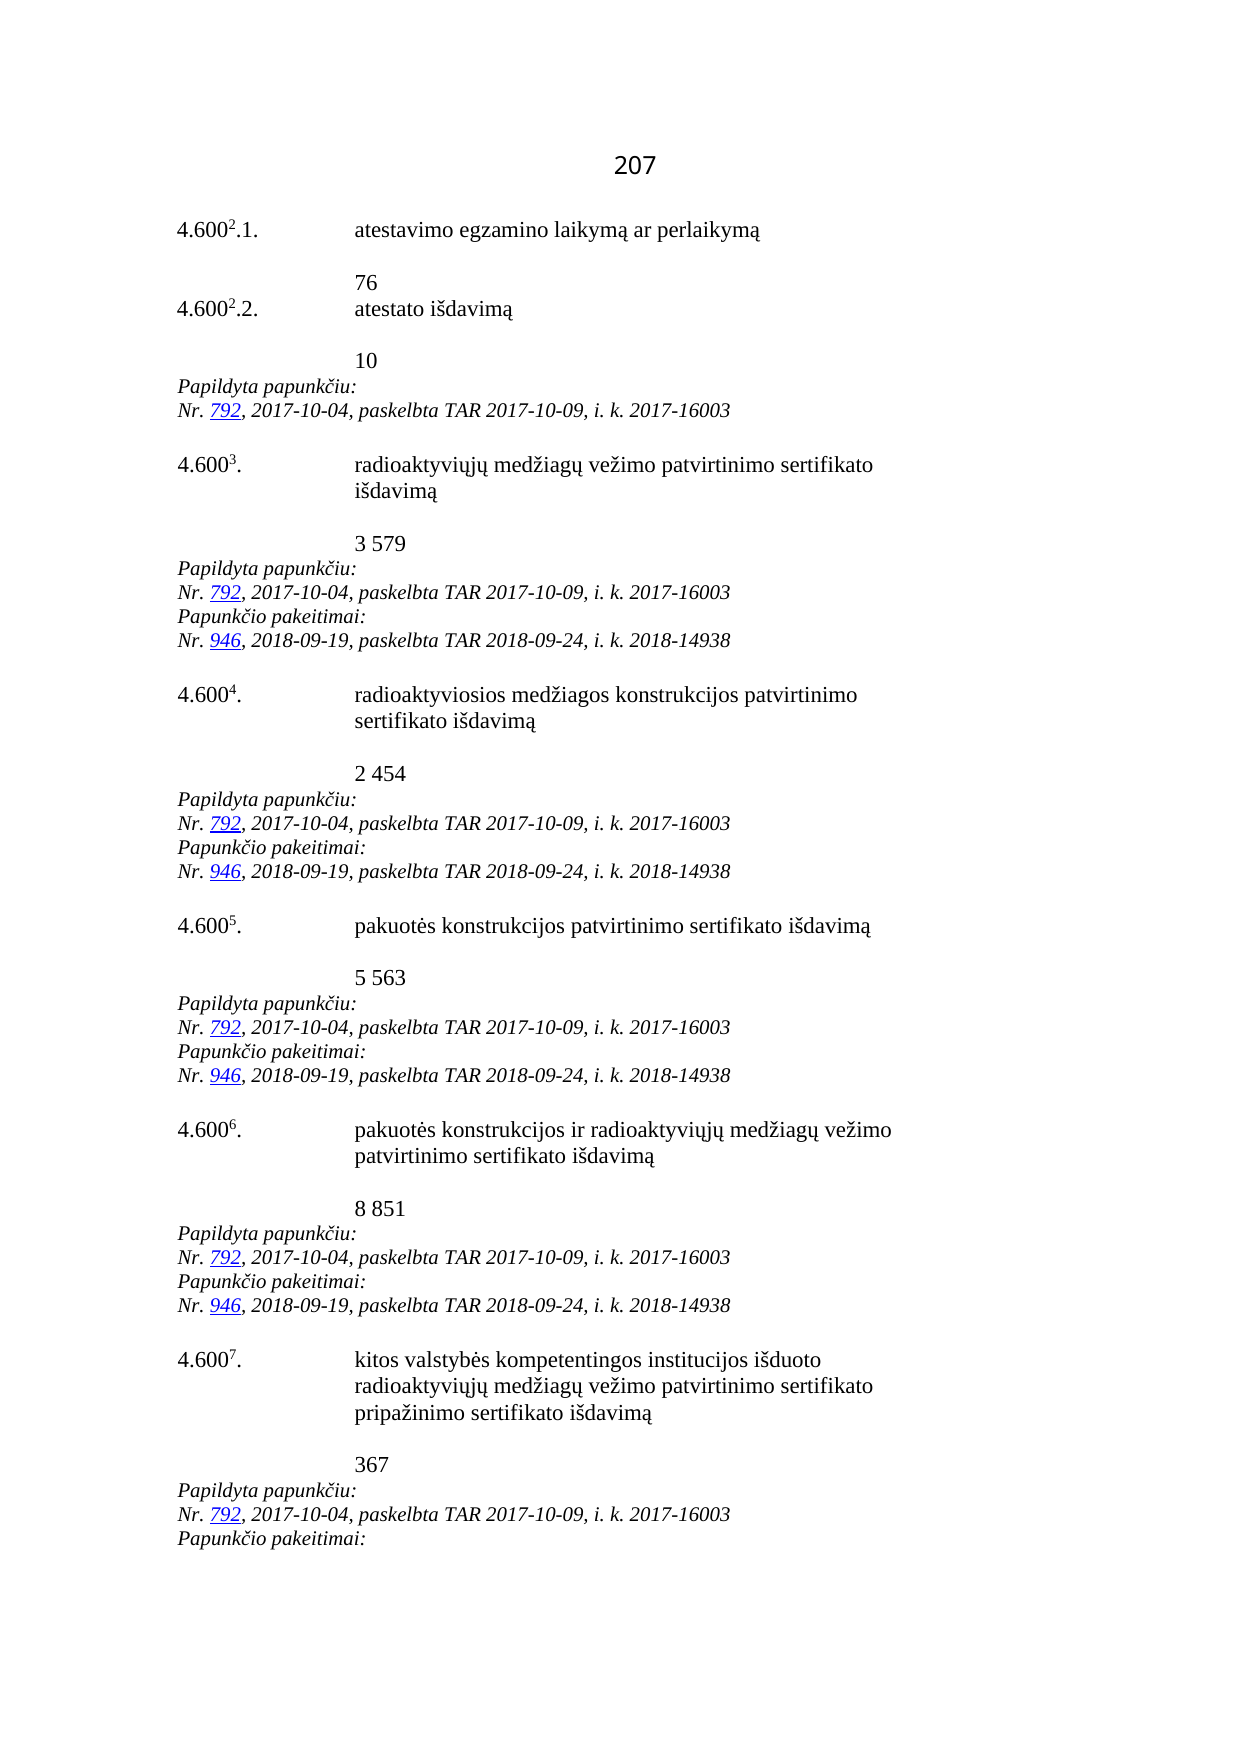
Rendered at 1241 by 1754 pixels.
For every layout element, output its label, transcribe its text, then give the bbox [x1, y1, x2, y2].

text Nr. 792, 2017-10-04, paskelbta TAR 2017-10-09, i. k. 2017-16003 [177, 811, 1093, 835]
text 4.6003. radioaktyviųjų medžiagų vežimo patvirtinimo sertifikato išdavimą 3 579 [177, 451, 945, 556]
text Nr. 792, 2017-10-04, paskelbta TAR 2017-10-09, i. k. 2017-16003 [177, 580, 1093, 604]
text Papildyta papunkčiu: [177, 991, 1093, 1015]
text Papunkčio pakeitimai: [177, 1269, 1093, 1293]
text Nr. 946, 2018-09-19, paskelbta TAR 2018-09-24, i. k. 2018-14938 [177, 859, 1093, 883]
text 4.6002.1. atestavimo egzamino laikymą ar perlaikymą 76 [177, 216, 945, 295]
text 4.6005. pakuotės konstrukcijos patvirtinimo sertifikato išdavimą 5 563 [177, 912, 945, 991]
text Nr. 792, 2017-10-04, paskelbta TAR 2017-10-09, i. k. 2017-16003 [177, 1502, 1093, 1526]
text Papildyta papunkčiu: [177, 556, 1093, 580]
text Papunkčio pakeitimai: [177, 1526, 1093, 1550]
text Papildyta papunkčiu: [177, 1478, 1093, 1502]
text Nr. 946, 2018-09-19, paskelbta TAR 2018-09-24, i. k. 2018-14938 [177, 628, 1093, 652]
text Papunkčio pakeitimai: [177, 1039, 1093, 1063]
text Papildyta papunkčiu: [177, 1221, 1093, 1245]
text Nr. 946, 2018-09-19, paskelbta TAR 2018-09-24, i. k. 2018-14938 [177, 1293, 1093, 1317]
text Papunkčio pakeitimai: [177, 835, 1093, 859]
text Nr. 792, 2017-10-04, paskelbta TAR 2017-10-09, i. k. 2017-16003 [177, 1245, 1093, 1269]
text 4.6006. pakuotės konstrukcijos ir radioaktyviųjų medžiagų vežimo patvirtinimo sertifikato išdavimą 8 851 [177, 1116, 945, 1221]
text Nr. 792, 2017-10-04, paskelbta TAR 2017-10-09, i. k. 2017-16003 [177, 1015, 1093, 1039]
text 4.6002.2. atestato išdavimą 10 [177, 295, 945, 374]
text Nr. 792, 2017-10-04, paskelbta TAR 2017-10-09, i. k. 2017-16003 [177, 398, 1093, 422]
text 4.6007. kitos valstybės kompetentingos institucijos išduoto radioaktyviųjų medžiagų vežimo patvirtinimo sertifikato pripažinimo sertifikato išdavimą 367 [177, 1346, 945, 1478]
text Nr. 946, 2018-09-19, paskelbta TAR 2018-09-24, i. k. 2018-14938 [177, 1063, 1093, 1087]
text Papildyta papunkčiu: [177, 787, 1093, 811]
text 4.6004. radioaktyviosios medžiagos konstrukcijos patvirtinimo sertifikato išdavimą 2 454 [177, 681, 945, 787]
text Papunkčio pakeitimai: [177, 604, 1093, 628]
text Papildyta papunkčiu: [177, 374, 1093, 398]
